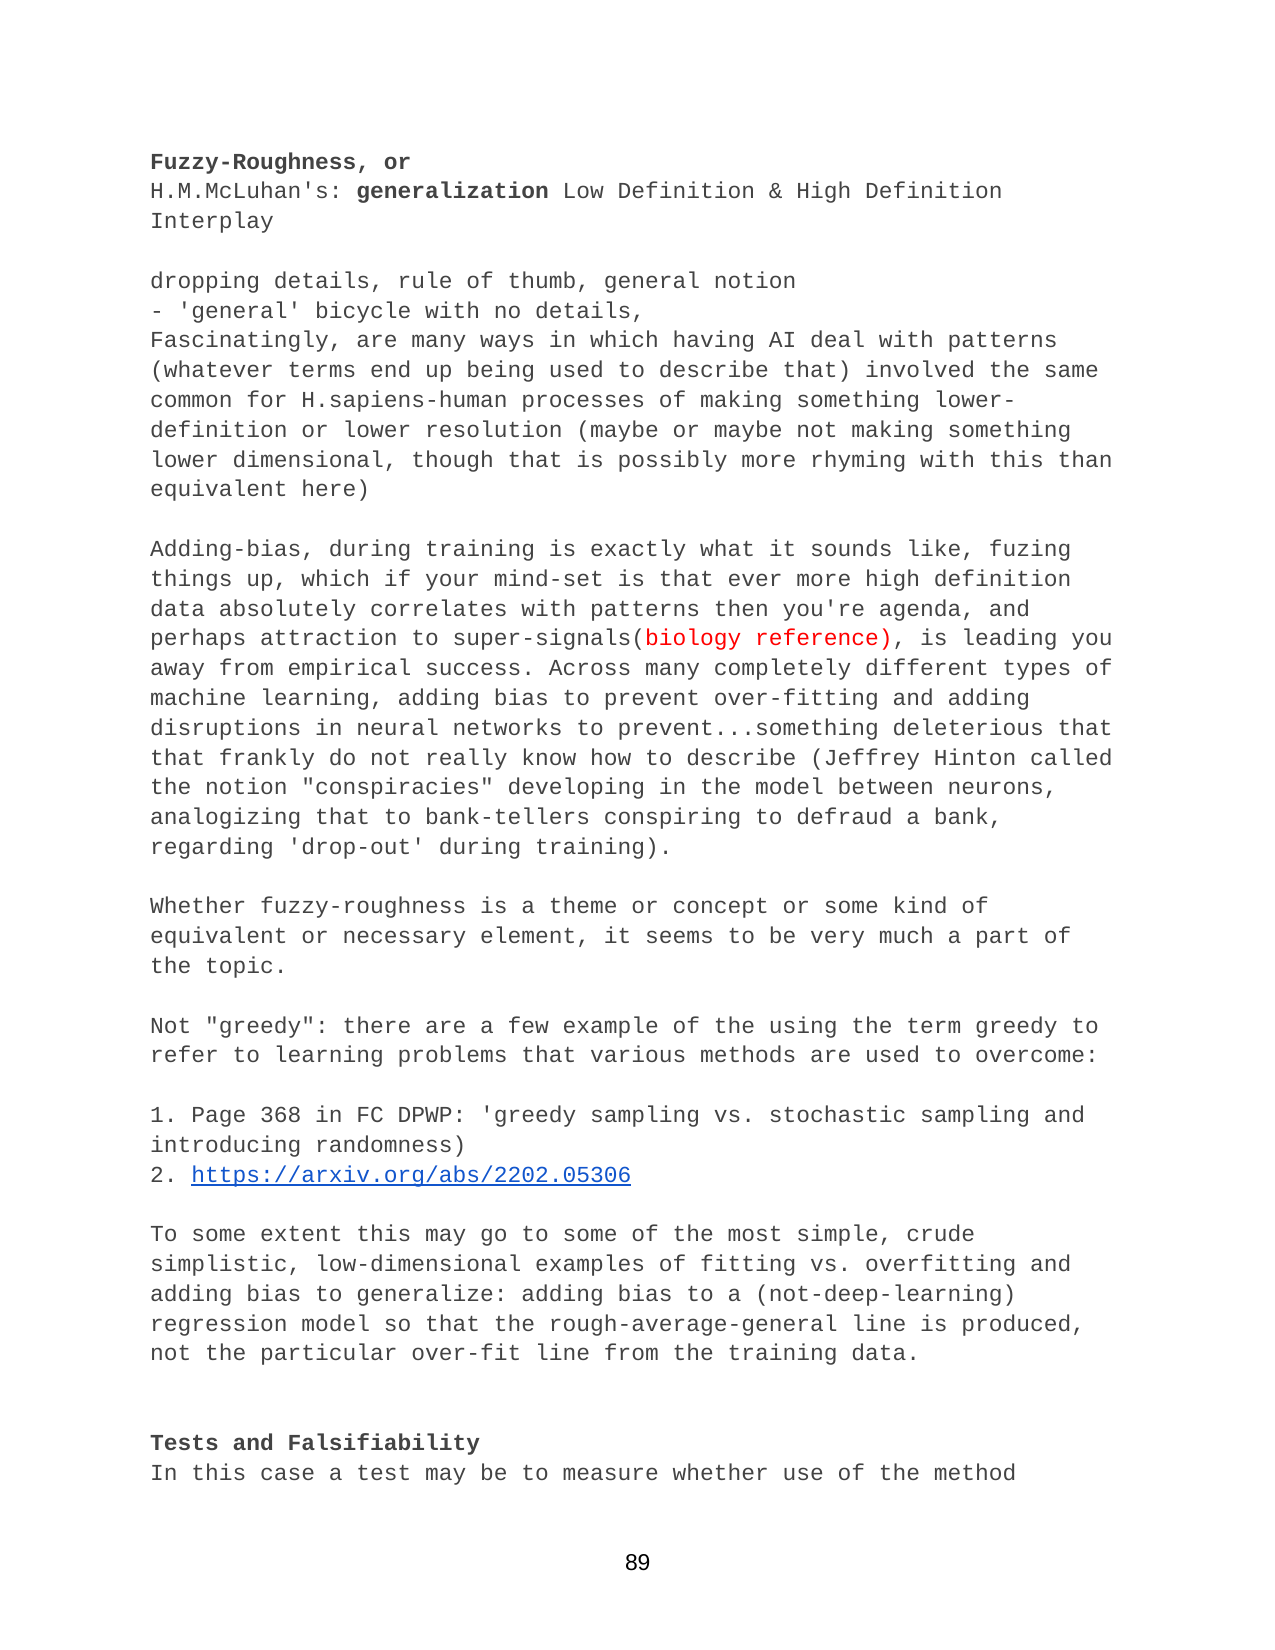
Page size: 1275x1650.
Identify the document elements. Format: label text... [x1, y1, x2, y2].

text H.M.McLuhan's: generalization Low Definition & High Definition Interplay [150, 180, 1125, 236]
text To some extent this may go to some of the most simple, crude simplistic, low-dimensional examples of fitting vs. overfitting and adding bias to generalize: adding bias to a (not-deep-learning) regression model so that the rough-average-general line is produced, not the particular over-fit line from the training data. [150, 1222, 1125, 1368]
text Whether fuzzy-roughness is a theme or concept or some kind of equivalent or necessary element, it seems to be very much a part of the topic. [150, 895, 1125, 980]
text Fascinatingly, are many ways in which having AI deal with patterns (whatever terms end up being used to describe that) involved the same common for H.sapiens-human processes of making something lower-definition or lower resolution (maybe or maybe not making something lower dimensional, though that is possibly more rhyming with this than equivalent here) [150, 329, 1125, 504]
text 1. Page 368 in FC DPWP: 'greedy sampling vs. stochastic sampling and introducing randomness) [150, 1103, 1125, 1159]
text Tests and Falsifiability [150, 1431, 1125, 1457]
text Not "greedy": there are a few example of the using the term greedy to refer to learning problems that various methods are used to overcome: [150, 1014, 1125, 1070]
text In this case a test may be to measure whether use of the method [150, 1461, 1125, 1487]
text Fuzzy-Roughness, or [150, 150, 1125, 176]
text Adding-bias, during training is exactly what it sounds like, fuzing things up, which if your mind-set is that ever more high definition data absolutely correlates with patterns then you're agenda, and perhaps attraction to super-signals(biology reference), is leading you away from empirical success. Across many completely different types of machine learning, adding bias to prevent over-fitting and adding disruptions in neural networks to prevent...something deleterious that that frankly do not really know how to describe (Jeffrey Hinton called the notion "conspiracies" developing in the model between neurons, analogizing that to bank-tellers conspiring to defraud a bank, regarding 'drop-out' during training). [150, 537, 1125, 861]
text 2. https://arxiv.org/abs/2202.05306 [150, 1163, 1125, 1189]
text dropping details, rule of thumb, general notion [150, 269, 1125, 295]
text - 'general' bicycle with no details, [150, 299, 1125, 325]
